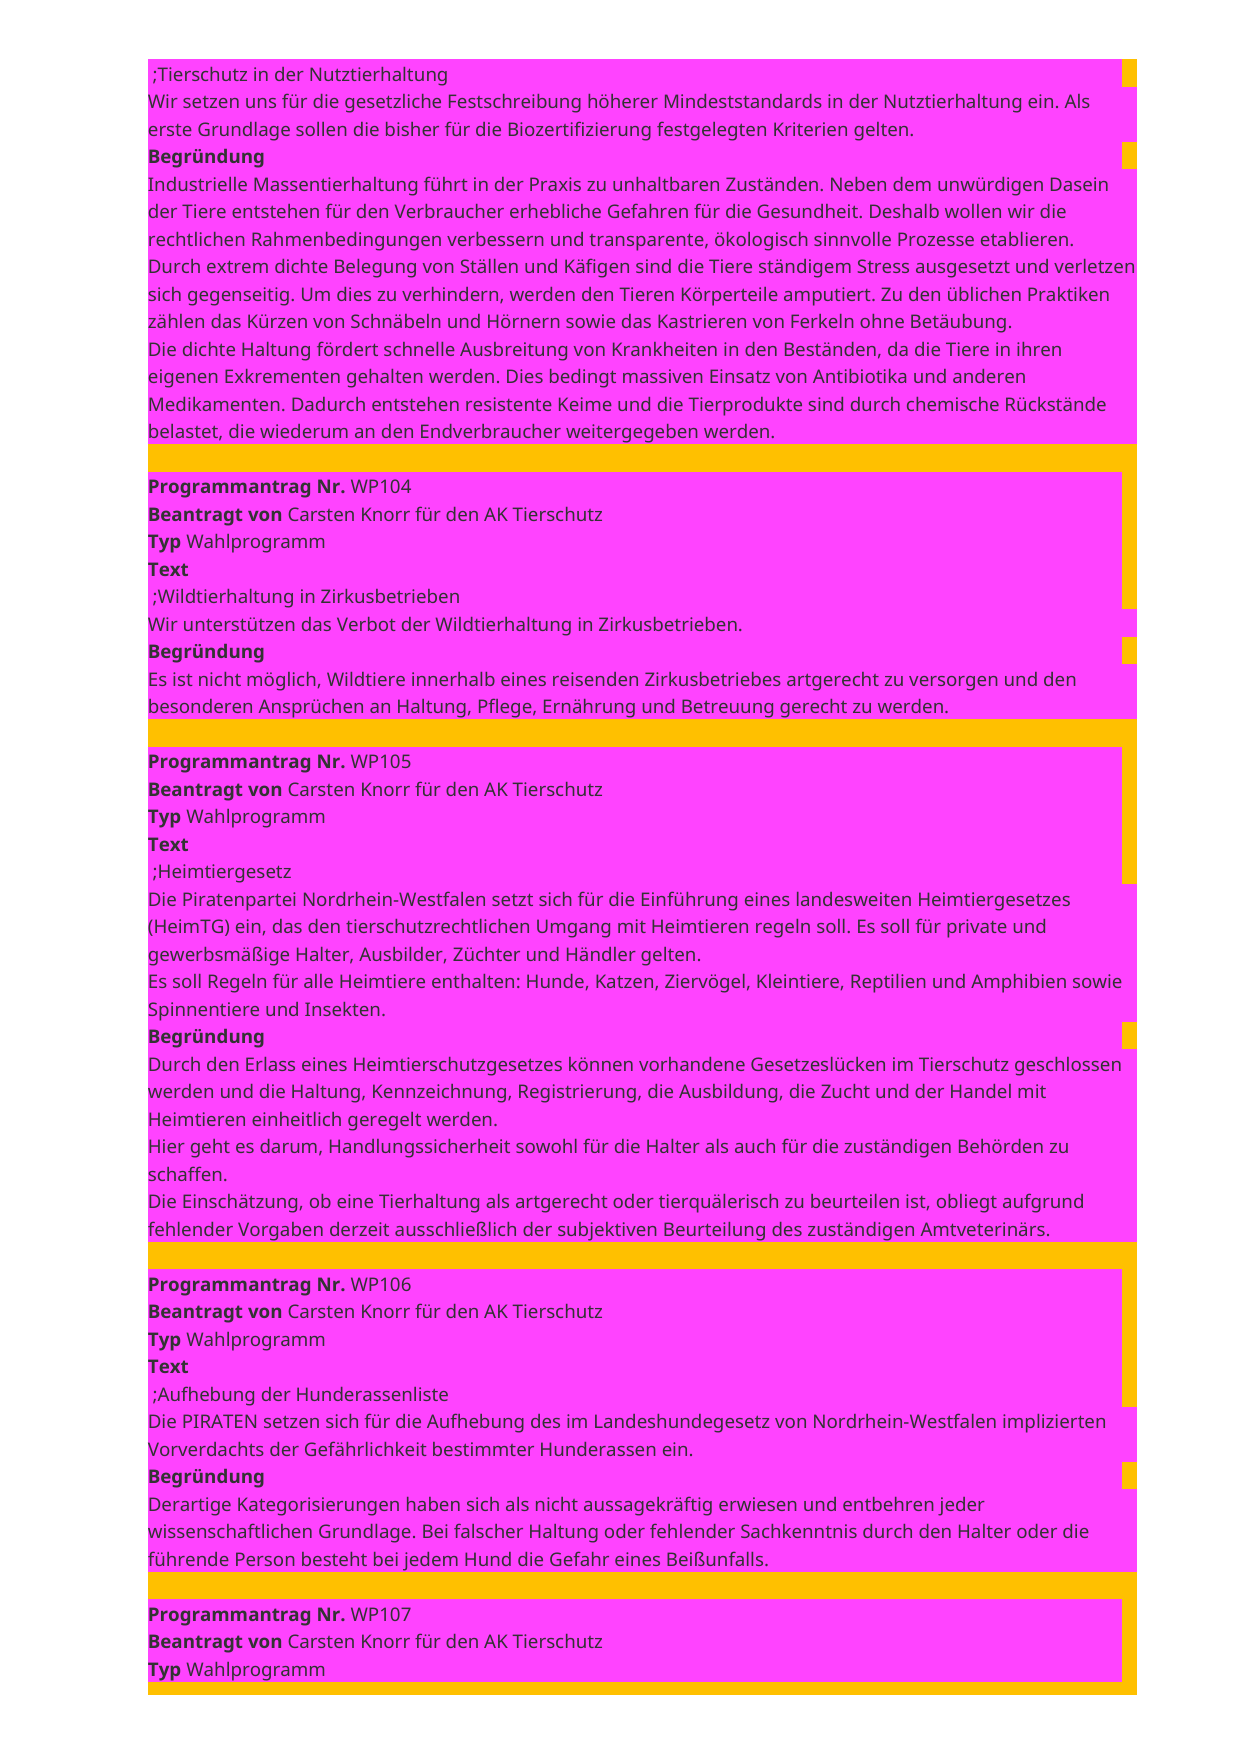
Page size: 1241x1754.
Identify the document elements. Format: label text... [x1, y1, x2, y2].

text Wir setzen uns für die gesetzliche Festschreibung höherer Mindeststandards in der Nutztierhaltung ein. Als erste Grundlage sollen die bisher für die Biozertifizierung festgelegten Kriterien gelten. [148, 87, 1137, 142]
text Beantragt von Carsten Knorr für den AK Tierschutz [148, 774, 1122, 802]
text Die Piratenpartei Nordrhein-Westfalen setzt sich für die Einführung eines landesweiten Heimtiergesetzes (HeimTG) ein, das den tierschutzrechtlichen Umgang mit Heimtieren regeln soll. Es soll für private und gewerbsmäßige Halter, Ausbilder, Züchter und Händler gelten. [148, 884, 1137, 967]
text Typ Wahlprogramm [148, 1324, 1122, 1352]
text Text [148, 554, 1122, 582]
text Derartige Kategorisierungen haben sich als nicht aussagekräftig erwiesen und entbehren jeder wissenschaftlichen Grundlage. Bei falscher Haltung oder fehlender Sachkenntnis durch den Halter oder die führende Person besteht bei jedem Hund die Gefahr eines Beißunfalls. [148, 1489, 1137, 1572]
text Text [148, 829, 1122, 857]
text Begründung [148, 637, 1122, 664]
text Begründung [148, 1022, 1122, 1049]
text Typ Wahlprogramm [148, 527, 1122, 554]
text Durch den Erlass eines Heimtierschutzgesetzes können vorhandene Gesetzeslücken im Tierschutz geschlossen werden und die Haltung, Kennzeichnung, Registrierung, die Ausbildung, die Zucht und der Handel mit Heimtieren einheitlich geregelt werden. [148, 1049, 1137, 1132]
text ;Aufhebung der Hunderassenliste [148, 1379, 1122, 1407]
text Es soll Regeln für alle Heimtiere enthalten: Hunde, Katzen, Ziervögel, Kleintiere, Reptilien und Amphibien sowie Spinnentiere und Insekten. [148, 967, 1137, 1022]
text Programmantrag Nr. WP107 [148, 1599, 1122, 1627]
text Beantragt von Carsten Knorr für den AK Tierschutz [148, 499, 1122, 527]
text Industrielle Massentierhaltung führt in der Praxis zu unhaltbaren Zuständen. Neben dem unwürdigen Dasein der Tiere entstehen für den Verbraucher erhebliche Gefahren für die Gesundheit. Deshalb wollen wir die rechtlichen Rahmenbedingungen verbessern und transparente, ökologisch sinnvolle Prozesse etablieren. [148, 169, 1137, 252]
text Beantragt von Carsten Knorr für den AK Tierschutz [148, 1297, 1122, 1324]
text Programmantrag Nr. WP104 [148, 472, 1122, 499]
text Begründung [148, 1462, 1122, 1489]
text Die Einschätzung, ob eine Tierhaltung als artgerecht oder tierquälerisch zu beurteilen ist, obliegt aufgrund fehlender Vorgaben derzeit ausschließlich der subjektiven Beurteilung des zuständigen Amtveterinärs. [148, 1187, 1137, 1242]
text Die PIRATEN setzen sich für die Aufhebung des im Landeshundegesetz von Nordrhein-Westfalen implizierten Vorverdachts der Gefährlichkeit bestimmter Hunderassen ein. [148, 1407, 1137, 1462]
text Typ Wahlprogramm [148, 802, 1122, 829]
text Hier geht es darum, Handlungssicherheit sowohl für die Halter als auch für die zuständigen Behörden zu schaffen. [148, 1132, 1137, 1187]
text ;Tierschutz in der Nutztierhaltung [148, 59, 1122, 87]
text Typ Wahlprogramm [148, 1654, 1122, 1682]
text Beantragt von Carsten Knorr für den AK Tierschutz [148, 1627, 1122, 1654]
text Die dichte Haltung fördert schnelle Ausbreitung von Krankheiten in den Beständen, da die Tiere in ihren eigenen Exkrementen gehalten werden. Dies bedingt massiven Einsatz von Antibiotika und anderen Medikamenten. Dadurch entstehen resistente Keime und die Tierprodukte sind durch chemische Rückstände belastet, die wiederum an den Endverbraucher weitergegeben werden. [148, 334, 1137, 444]
text Programmantrag Nr. WP105 [148, 747, 1122, 774]
text Es ist nicht möglich, Wildtiere innerhalb eines reisenden Zirkusbetriebes artgerecht zu versorgen und den besonderen Ansprüchen an Haltung, Pflege, Ernährung und Betreuung gerecht zu werden. [148, 664, 1137, 719]
text Text [148, 1352, 1122, 1379]
text ;Wildtierhaltung in Zirkusbetrieben [148, 582, 1122, 609]
text Durch extrem dichte Belegung von Ställen und Käfigen sind die Tiere ständigem Stress ausgesetzt und verletzen sich gegenseitig. Um dies zu verhindern, werden den Tieren Körperteile amputiert. Zu den üblichen Praktiken zählen das Kürzen von Schnäbeln und Hörnern sowie das Kastrieren von Ferkeln ohne Betäubung. [148, 252, 1137, 334]
text Programmantrag Nr. WP106 [148, 1269, 1122, 1297]
text Wir unterstützen das Verbot der Wildtierhaltung in Zirkusbetrieben. [148, 609, 1137, 637]
text ;Heimtiergesetz [148, 857, 1122, 884]
text Begründung [148, 142, 1122, 169]
